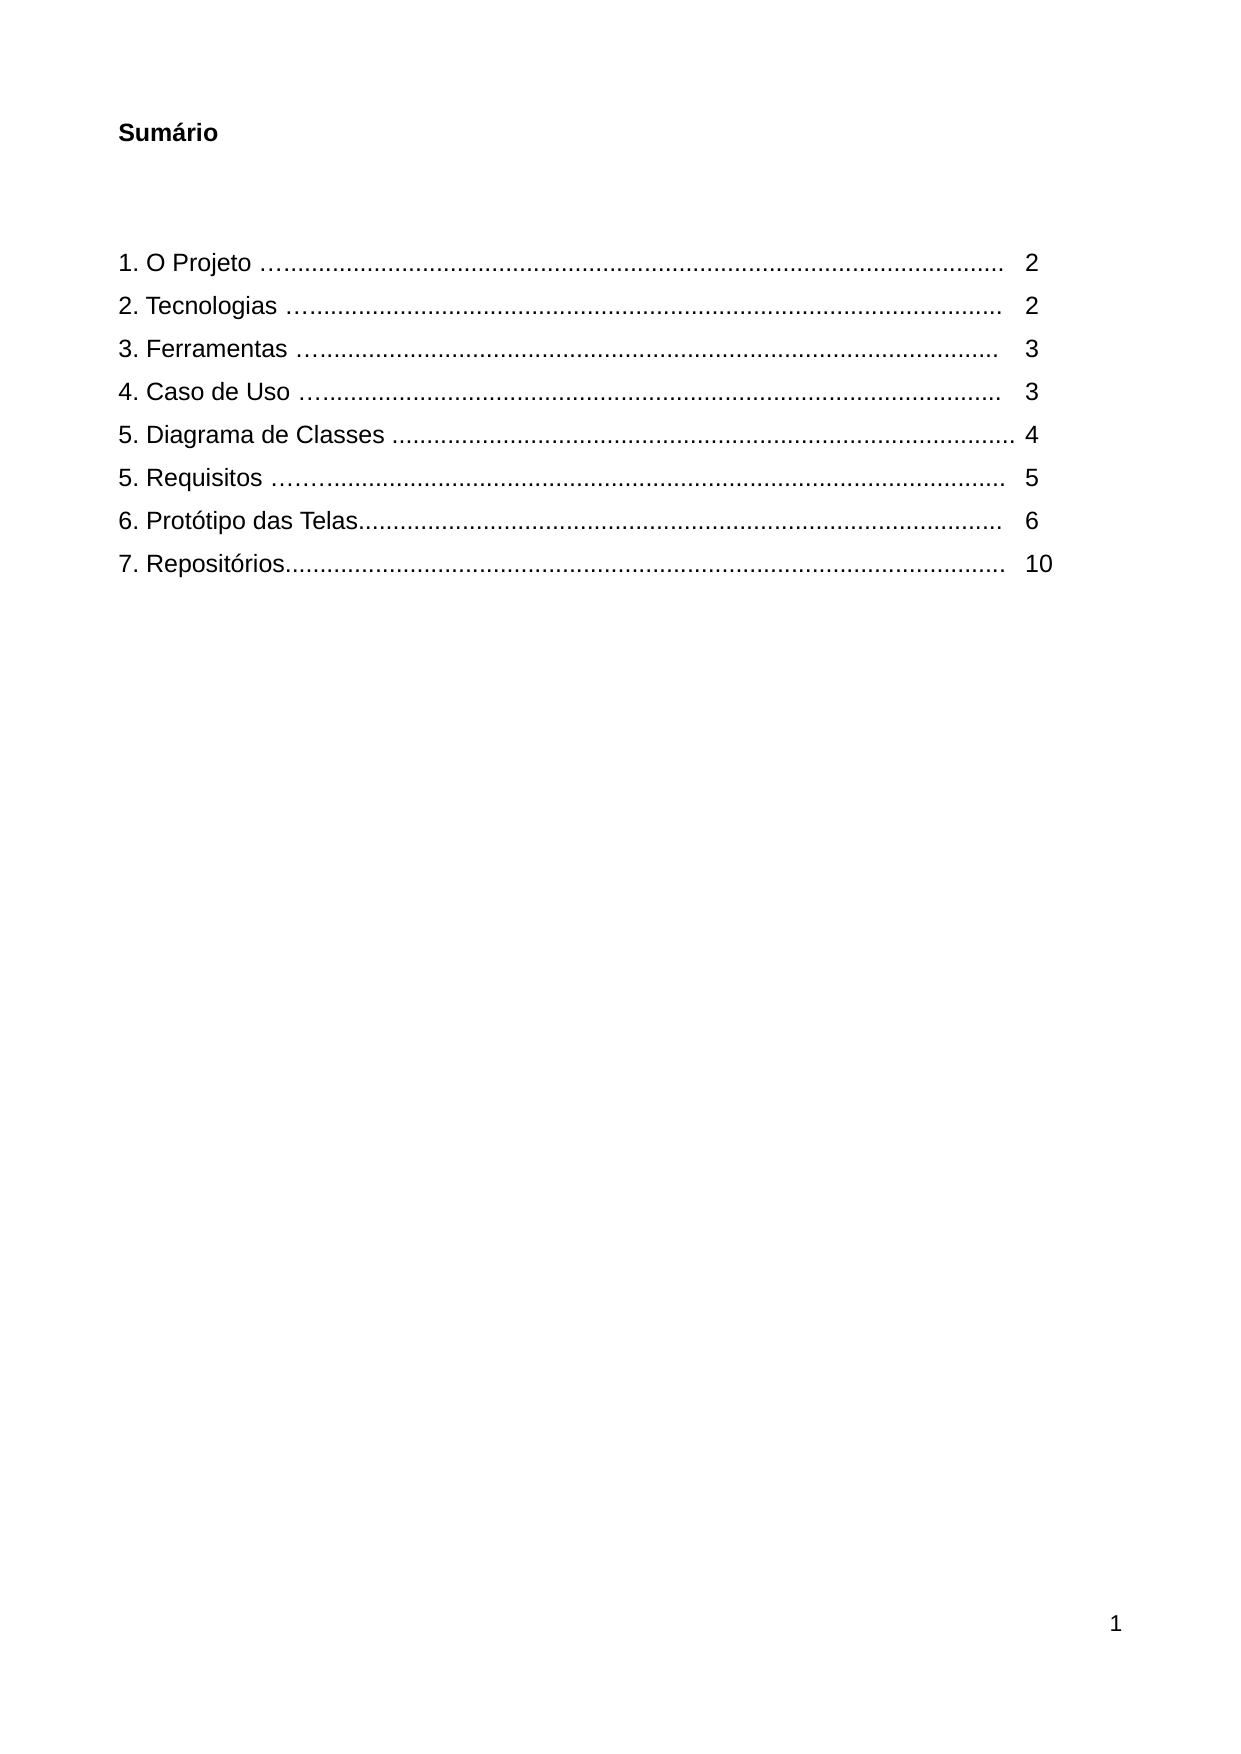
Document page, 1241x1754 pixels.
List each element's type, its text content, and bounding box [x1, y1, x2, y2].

text 5. Diagrama de Classes .......................................................................................... 4 [118, 420, 1122, 449]
text 6. Protótipo das Telas............................................................................................. 6 [118, 506, 1122, 535]
text 5. Requisitos ….….................................................................................................. 5 [118, 463, 1122, 492]
text 3. Ferramentas ….................................................................................................. 3 [118, 334, 1122, 362]
text Sumário [118, 118, 1122, 147]
text 1. O Projeto …........................................................................................................ 2 [118, 247, 1122, 276]
text 4. Caso de Uso ….................................................................................................. 3 [118, 377, 1122, 406]
text 2. Tecnologias ….................................................................................................... 2 [118, 291, 1122, 319]
text 7. Repositórios........................................................................................................ 10 [118, 549, 1122, 578]
